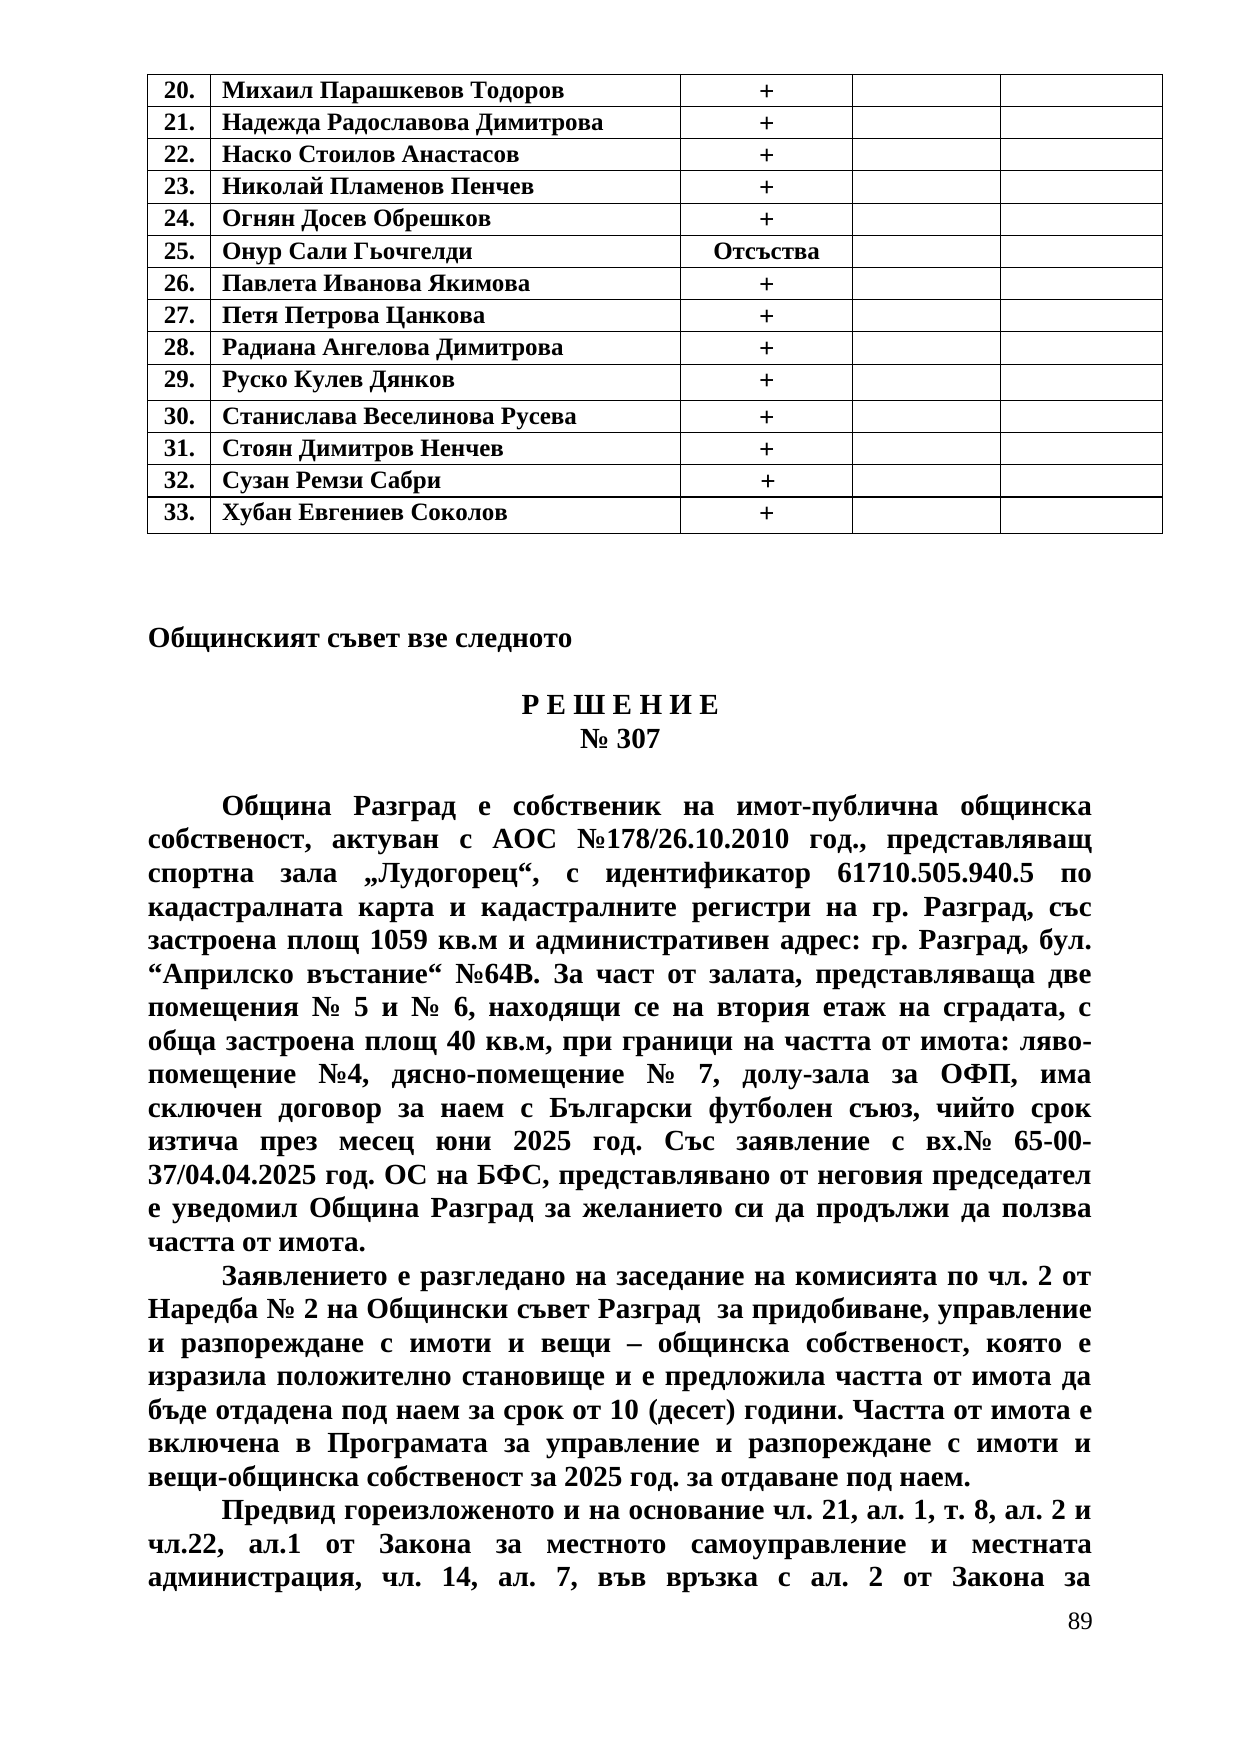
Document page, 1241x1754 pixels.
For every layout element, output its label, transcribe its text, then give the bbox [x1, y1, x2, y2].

table_cell 25. [148, 236, 210, 267]
table_cell Надежда Радославова Димитрова [211, 107, 680, 138]
table_cell 23. [148, 171, 210, 202]
table_cell [1001, 365, 1162, 400]
table_cell Отсъства [681, 236, 852, 267]
table_cell Радиана Ангелова Димитрова [211, 332, 680, 363]
table_cell [853, 365, 1000, 400]
table_cell [853, 465, 1000, 496]
table_cell + [681, 401, 852, 432]
table_cell 31. [148, 433, 210, 464]
table_cell + [681, 139, 852, 170]
table_cell [1001, 236, 1162, 267]
table_cell [1001, 171, 1162, 202]
subtitle Р Е Ш Е Н И Е [148, 687, 1093, 721]
table_cell Николай Пламенов Пенчев [211, 171, 680, 202]
table_cell + [681, 171, 852, 202]
table_cell [853, 433, 1000, 464]
table_cell [853, 75, 1000, 106]
table_cell 33. [148, 498, 210, 533]
table_cell [1001, 332, 1162, 363]
table_cell [1001, 465, 1162, 496]
table_cell 27. [148, 300, 210, 331]
table_cell [1001, 268, 1162, 299]
table_cell Руско Кулев Дянков [211, 365, 680, 400]
subtitle Общинският съвет взе следното [148, 620, 1093, 654]
table_cell 22. [148, 139, 210, 170]
table_cell [1001, 433, 1162, 464]
table_cell 20. [148, 75, 210, 106]
table_cell Онур Сали Гьочгелди [211, 236, 680, 267]
table_cell [853, 139, 1000, 170]
table_cell 24. [148, 204, 210, 235]
table_cell Петя Петрова Цанкова [211, 300, 680, 331]
table_cell [853, 332, 1000, 363]
table_cell [1001, 204, 1162, 235]
table_cell + [681, 465, 852, 496]
text № 307 [148, 721, 1093, 754]
text Община Разград е собственик на имот-публична общинска собственост, актуван с АОС №178/26.10.2010 год., представляващ спортна зала „Лудогорец“, с идентификатор 61710.505.940.5 по кадастралната карта и кадастралните регистри на гр. Разград, със застроена площ 1059 кв.м и административен адрес: гр. Разград, бул. “Априлско въстание“ №64В. За част от залата, представляваща две помещения № 5 и № 6, находящи се на втория етаж на сградата, с обща застроена площ 40 кв.м, при граници на частта от имота: ляво-помещение №4, дясно-помещение № 7, долу-зала за ОФП, има сключен договор за наем с Български футболен съюз, чийто срок изтича през месец юни 2025 год. Със заявление с вх.№ 65-00-37/04.04.2025 год. ОС на БФС, представлявано от неговия председател е уведомил Община Разград за желанието си да продължи да ползва частта от имота. [148, 788, 1093, 1258]
text Заявлението е разгледано на заседание на комисията по чл. 2 от Наредба № 2 на Общински съвет Разград за придобиване, управление и разпореждане с имоти и вещи – общинска собственост, която е изразила положително становище и е предложила частта от имота да бъде отдадена под наем за срок от 10 (десет) години. Частта от имота е включена в Програмата за управление и разпореждане с имоти и вещи-общинска собственост за 2025 год. за отдаване под наем. [148, 1258, 1093, 1492]
table_cell 21. [148, 107, 210, 138]
table_cell [1001, 498, 1162, 533]
table_cell [853, 268, 1000, 299]
table_cell 29. [148, 365, 210, 400]
table_cell + [681, 204, 852, 235]
table_cell Станислава Веселинова Русева [211, 401, 680, 432]
table_cell Огнян Досев Обрешков [211, 204, 680, 235]
table_cell [853, 171, 1000, 202]
table_cell [853, 204, 1000, 235]
table_cell + [681, 365, 852, 400]
table_cell + [681, 433, 852, 464]
table_cell [1001, 401, 1162, 432]
table_cell + [681, 498, 852, 533]
table_cell [1001, 75, 1162, 106]
table_cell [1001, 139, 1162, 170]
table_cell [853, 401, 1000, 432]
table_cell 32. [148, 465, 210, 496]
table_cell + [681, 268, 852, 299]
table_cell [1001, 107, 1162, 138]
table_cell 28. [148, 332, 210, 363]
table_cell 30. [148, 401, 210, 432]
table_cell 26. [148, 268, 210, 299]
table_cell Михаил Парашкевов Тодоров [211, 75, 680, 106]
table_cell + [681, 107, 852, 138]
table_cell [853, 300, 1000, 331]
table_cell [1001, 300, 1162, 331]
table_cell + [681, 75, 852, 106]
table_cell + [681, 332, 852, 363]
table_cell [853, 236, 1000, 267]
table_cell Хубан Евгениев Соколов [211, 498, 680, 533]
table_cell Наско Стоилов Анастасов [211, 139, 680, 170]
table_cell [853, 498, 1000, 533]
table_cell + [681, 300, 852, 331]
table_cell Павлета Иванова Якимова [211, 268, 680, 299]
table_cell [853, 107, 1000, 138]
text Предвид гореизложеното и на основание чл. 21, ал. 1, т. 8, ал. 2 и чл.22, ал.1 от Закона за местното самоуправление и местната администрация, чл. 14, ал. 7, във връзка с ал. 2 от Закона за [148, 1492, 1093, 1593]
table_cell Стоян Димитров Ненчев [211, 433, 680, 464]
table_cell Сузан Ремзи Сабри [211, 465, 680, 496]
